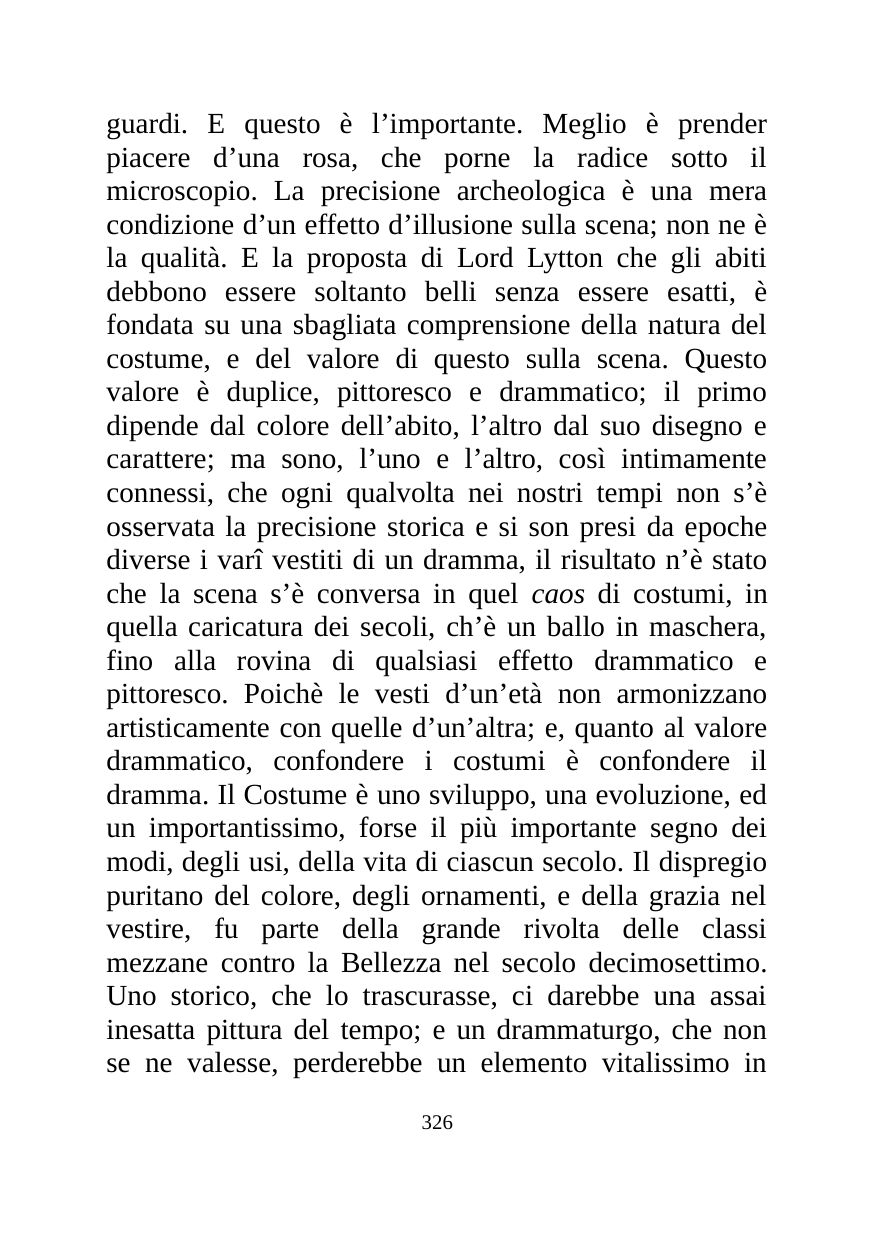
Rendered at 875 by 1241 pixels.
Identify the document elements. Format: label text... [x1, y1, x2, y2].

text guardi. E questo è l’importante. Meglio è prender piacere d’una rosa, che porne la radice sotto il microscopio. La precisione archeologica è una mera condizione d’un effetto d’illusione sulla scena; non ne è la qualità. E la proposta di Lord Lytton che gli abiti debbono essere soltanto belli senza essere esatti, è fondata su una sbagliata comprensione della natura del costume, e del valore di questo sulla scena. Questo valore è duplice, pittoresco e drammatico; il primo dipende dal colore dell’abito, l’altro dal suo disegno e carattere; ma sono, l’uno e l’altro, così intimamente connessi, che ogni qualvolta nei nostri tempi non s’è osservata la precisione storica e si son presi da epoche diverse i varî vestiti di un dramma, il risultato n’è stato che la scena s’è conversa in quel caos di costumi, in quella caricatura dei secoli, ch’è un ballo in maschera, fino alla rovina di qualsiasi effetto drammatico e pittoresco. Poichè le vesti d’un’età non armonizzano artisticamente con quelle d’un’altra; e, quanto al valore drammatico, confondere i costumi è confondere il dramma. Il Costume è uno sviluppo, una evoluzione, ed un importantissimo, forse il più importante segno dei modi, degli usi, della vita di ciascun secolo. Il dispregio puritano del colore, degli ornamenti, e della grazia nel vestire, fu parte della grande rivolta delle classi mezzane contro la Bellezza nel secolo decimosettimo. Uno storico, che lo trascurasse, ci darebbe una assai inesatta pittura del tempo; e un drammaturgo, che non se ne valesse, perderebbe un elemento vitalissimo in [106, 106, 768, 1079]
